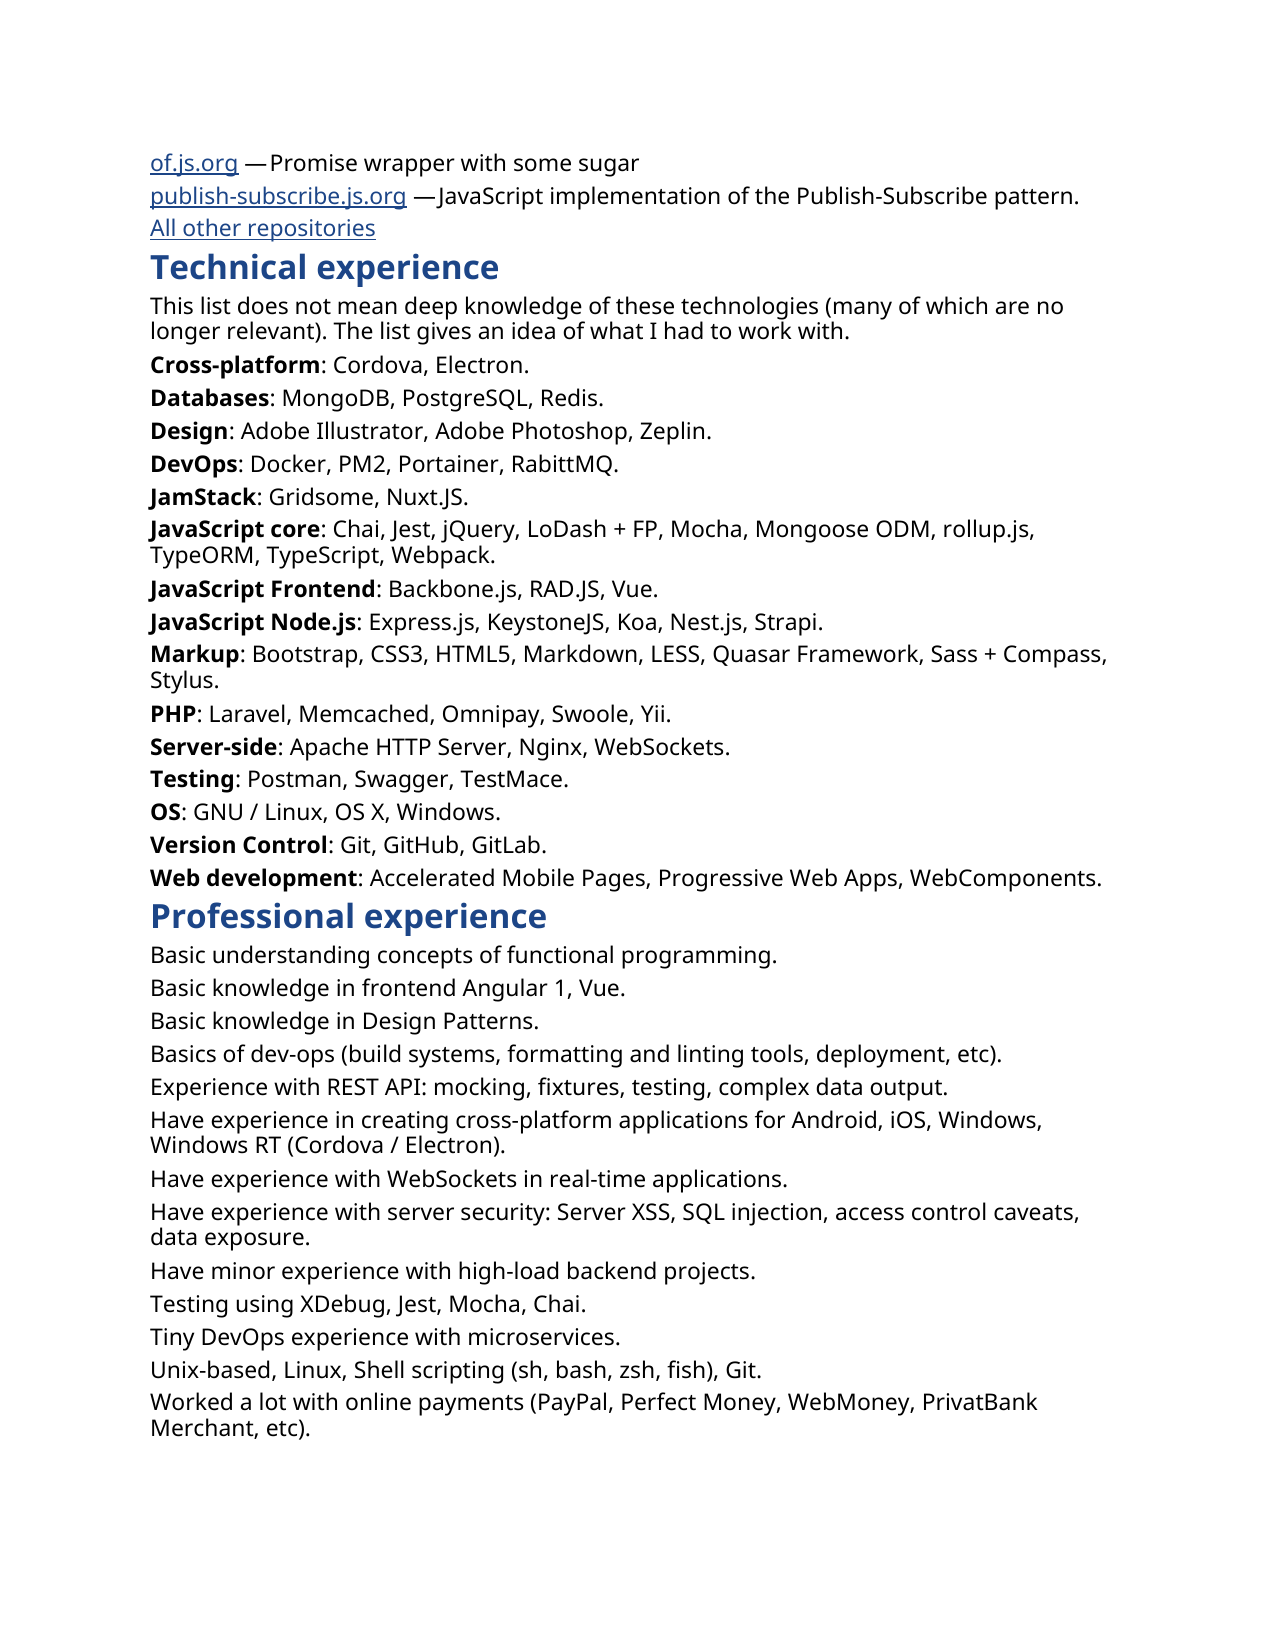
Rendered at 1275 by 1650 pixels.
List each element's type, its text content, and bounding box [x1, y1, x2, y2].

text JamStack: Gridsome, Nuxt.JS. [150, 484, 1125, 510]
text Experience with REST API: mocking, fixtures, testing, complex data output. [150, 1074, 1125, 1101]
text publish-subscribe.js.org — JavaScript implementation of the Publish-Subscribe pattern. [150, 183, 1125, 209]
text Basic knowledge in Design Patterns. [150, 1008, 1125, 1035]
subtitle Professional experience [150, 898, 1125, 936]
subtitle Technical experience [150, 248, 1125, 287]
text Basics of dev-ops (build systems, formatting and linting tools, deployment, etc). [150, 1041, 1125, 1068]
text Have minor experience with high-load backend projects. [150, 1258, 1125, 1285]
text Have experience in creating cross-platform applications for Android, iOS, Windows, Windows RT (Cordova / Electron). [150, 1107, 1125, 1160]
text Worked a lot with online payments (PayPal, Perfect Money, WebMoney, PrivatBank Merchant, etc). [150, 1389, 1125, 1443]
text JavaScript Node.js: Express.js, KeystoneJS, Koa, Nest.js, Strapi. [150, 609, 1125, 635]
text This list does not mean deep knowledge of these technologies (many of which are no longer relevant). The list gives an idea of what I had to work with. [150, 293, 1125, 346]
text Basic knowledge in frontend Angular 1, Vue. [150, 976, 1125, 1002]
text Design: Adobe Illustrator, Adobe Photoshop, Zeplin. [150, 418, 1125, 445]
text Testing: Postman, Swagger, TestMace. [150, 767, 1125, 793]
text Have experience with WebSockets in real-time applications. [150, 1166, 1125, 1193]
text Basic understanding concepts of functional programming. [150, 943, 1125, 969]
text Markup: Bootstrap, CSS3, HTML5, Markdown, LESS, Quasar Framework, Sass + Compass, Stylus. [150, 642, 1125, 695]
text Web development: Accelerated Mobile Pages, Progressive Web Apps, WebComponents. [150, 865, 1125, 892]
text of.js.org — Promise wrapper with some sugar [150, 150, 1125, 177]
text DevOps: Docker, PM2, Portainer, RabittMQ. [150, 451, 1125, 478]
text Have experience with server security: Server XSS, SQL injection, access control caveats, data exposure. [150, 1199, 1125, 1252]
text Version Control: Git, GitHub, GitLab. [150, 832, 1125, 859]
text All other repositories [150, 216, 1125, 242]
text Databases: MongoDB, PostgreSQL, Redis. [150, 385, 1125, 412]
text OS: GNU / Linux, OS X, Windows. [150, 799, 1125, 826]
text JavaScript Frontend: Backbone.js, RAD.JS, Vue. [150, 576, 1125, 603]
text PHP: Laravel, Memcached, Omnipay, Swoole, Yii. [150, 701, 1125, 728]
text Tiny DevOps experience with microservices. [150, 1324, 1125, 1351]
text Unix-based, Linux, Shell scripting (sh, bash, zsh, fish), Git. [150, 1357, 1125, 1383]
text Cross-platform: Cordova, Electron. [150, 353, 1125, 379]
text Server-side: Apache HTTP Server, Nginx, WebSockets. [150, 734, 1125, 760]
text JavaScript core: Chai, Jest, jQuery, LoDash + FP, Mocha, Mongoose ODM, rollup.js, TypeORM, TypeScript, Webpack. [150, 517, 1125, 570]
text Testing using XDebug, Jest, Mocha, Chai. [150, 1291, 1125, 1318]
